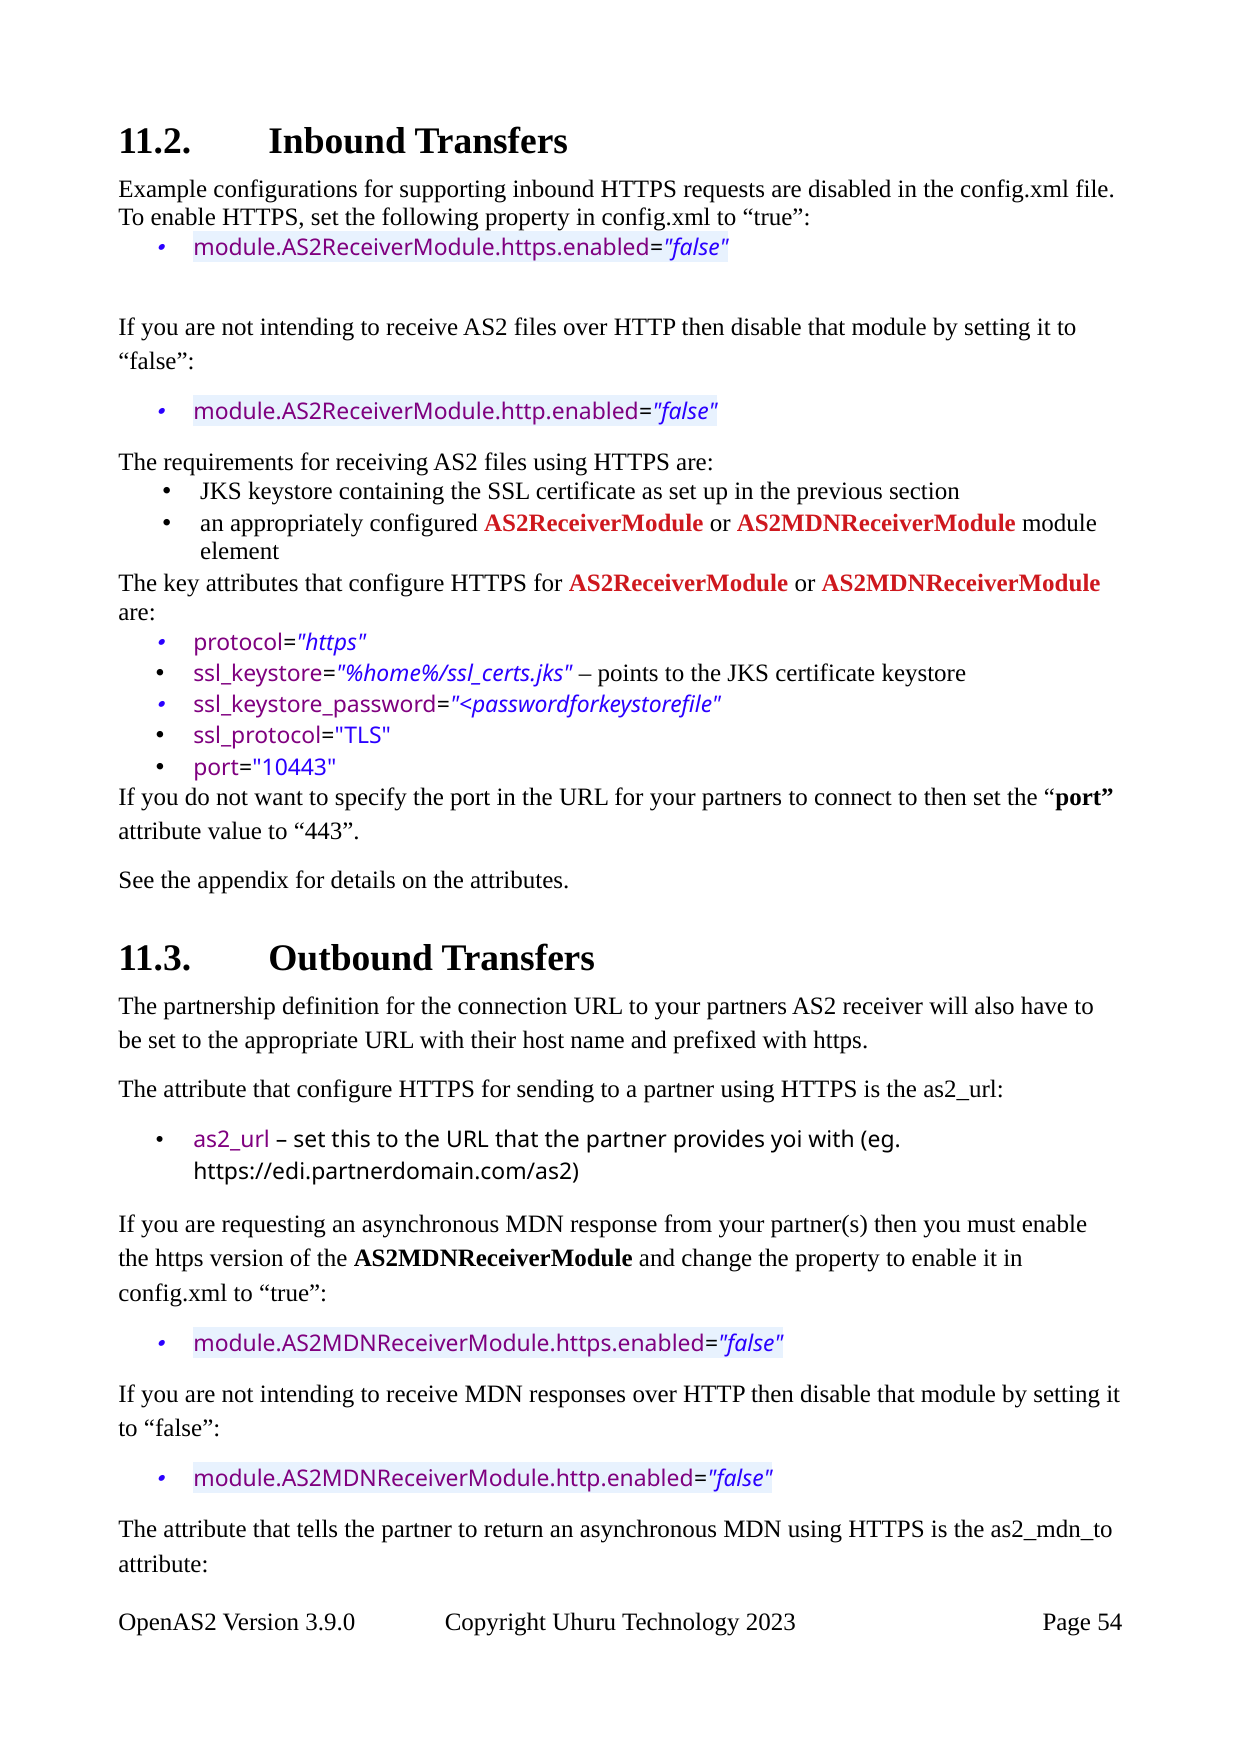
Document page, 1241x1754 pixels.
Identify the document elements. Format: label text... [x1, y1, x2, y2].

subtitle Inbound Transfers [118, 118, 1122, 161]
text The attribute that configure HTTPS for sending to a partner using HTTPS is the as2_url: [118, 1074, 1122, 1103]
list module.AS2MDNReceiverModule.https.enabled="false" [156, 1327, 1122, 1358]
text Example configurations for supporting inbound HTTPS requests are disabled in the config.xml file. To enable HTTPS, set the following property in config.xml to “true”: [118, 174, 1122, 231]
subtitle Outbound Transfers [118, 935, 1122, 978]
list module.AS2ReceiverModule.http.enabled="false" [156, 395, 1122, 426]
text If you are not intending to receive MDN responses over HTTP then disable that module by setting it to “false”: [118, 1379, 1122, 1442]
list JKS keystore containing the SSL certificate as set up in the previous section [162, 476, 1122, 505]
list ssl_protocol="TLS" [156, 719, 1122, 751]
list ssl_keystore_password="<passwordforkeystorefile" [156, 688, 1122, 719]
list module.AS2ReceiverModule.https.enabled="false" [156, 231, 1122, 262]
list ssl_keystore="%home%/ssl_certs.jks" – points to the JKS certificate keystore [156, 657, 1122, 688]
list as2_url – set this to the URL that the partner provides yoi with (eg. https://edi.partnerdomain.com/as2) [156, 1123, 1122, 1186]
text If you are not intending to receive AS2 files over HTTP then disable that module by setting it to “false”: [118, 312, 1122, 375]
list an appropriately configured AS2ReceiverModule or AS2MDNReceiverModule module element [162, 508, 1122, 565]
text See the appendix for details on the attributes. [118, 865, 1122, 894]
list protocol="https" [156, 626, 1122, 657]
list module.AS2MDNReceiverModule.http.enabled="false" [156, 1462, 1122, 1493]
text The key attributes that configure HTTPS for AS2ReceiverModule or AS2MDNReceiverModule are: [118, 568, 1122, 626]
text The partnership definition for the connection URL to your partners AS2 receiver will also have to be set to the appropriate URL with their host name and prefixed with https. [118, 991, 1122, 1054]
text The requirements for receiving AS2 files using HTTPS are: [118, 447, 1122, 476]
text The attribute that tells the partner to return an asynchronous MDN using HTTPS is the as2_mdn_to attribute: [118, 1514, 1122, 1578]
text If you do not want to specify the port in the URL for your partners to connect to then set the “port” attribute value to “443”. [118, 782, 1122, 845]
list port="10443" [156, 751, 1122, 782]
